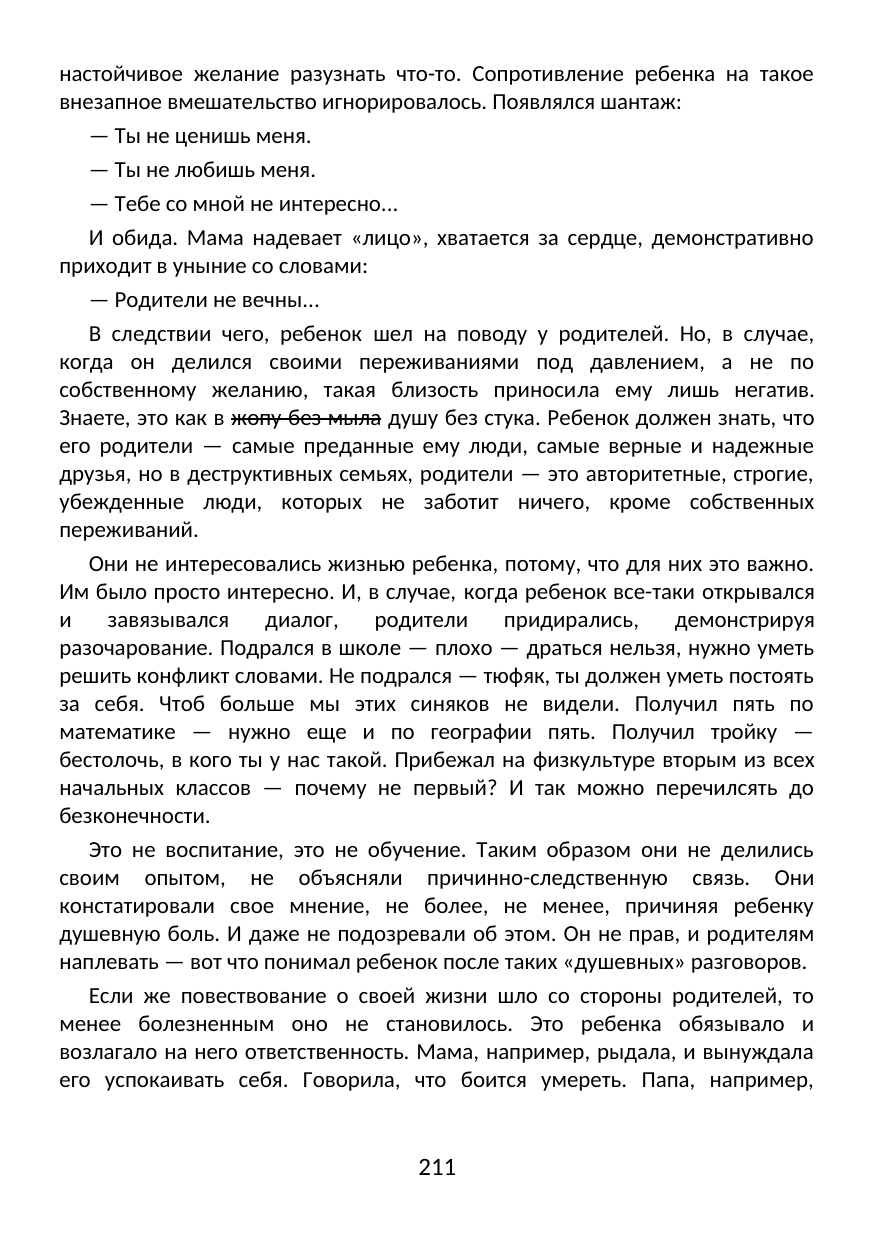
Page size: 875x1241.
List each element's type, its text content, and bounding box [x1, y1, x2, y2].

text — Родители не вечны... [59, 285, 815, 313]
text Они не интересовались жизнью ребенка, потому, что для них это важно. Им было просто интересно. И, в случае, когда ребенок все-таки открывался и завязывался диалог, родители придирались, демонстрируя разочарование. Подрался в школе — плохо — драться нельзя, нужно уметь решить конфликт словами. Не подрался — тюфяк, ты должен уметь постоять за себя. Чтоб больше мы этих синяков не видели. Получил пять по математике — нужно еще и по географии пять. Получил тройку — бестолочь, в кого ты у нас такой. Прибежал на физкультуре вторым из всех начальных классов — почему не первый? И так можно перечилсять до безконечности. [59, 549, 815, 829]
text Это не воспитание, это не обучение. Таким образом они не делились своим опытом, не объясняли причинно-следственную связь. Они констатировали свое мнение, не более, не менее, причиняя ребенку душевную боль. И даже не подозревали об этом. Он не прав, и родителям наплевать — вот что понимал ребенок после таких «душевных» разговоров. [59, 835, 815, 975]
text — Тебе со мной не интересно... [59, 189, 815, 217]
text — Ты не ценишь меня. [59, 121, 815, 149]
text настойчивое желание разузнать что-то. Сопротивление ребенка на такое внезапное вмешательство игнорировалось. Появлялся шантаж: [59, 59, 815, 115]
text В следствии чего, ребенок шел на поводу у родителей. Но, в случае, когда он делился своими переживаниями под давлением, а не по собственному желанию, такая близость приносила ему лишь негатив. Знаете, это как в жопу без мыла душу без стука. Ребенок должен знать, что его родители — самые преданные ему люди, самые верные и надежные друзья, но в деструктивных семьях, родители — это авторитетные, строгие, убежденные люди, которых не заботит ничего, кроме собственных переживаний. [59, 319, 815, 543]
text — Ты не любишь меня. [59, 155, 815, 183]
text И обида. Мама надевает «лицо», хватается за сердце, демонстративно приходит в уныние со словами: [59, 223, 815, 279]
text Если же повествование о своей жизни шло со стороны родителей, то менее болезненным оно не становилось. Это ребенка обязывало и возлагало на него ответственность. Мама, например, рыдала, и вынуждала его успокаивать себя. Говорила, что боится умереть. Папа, например, [59, 981, 815, 1093]
